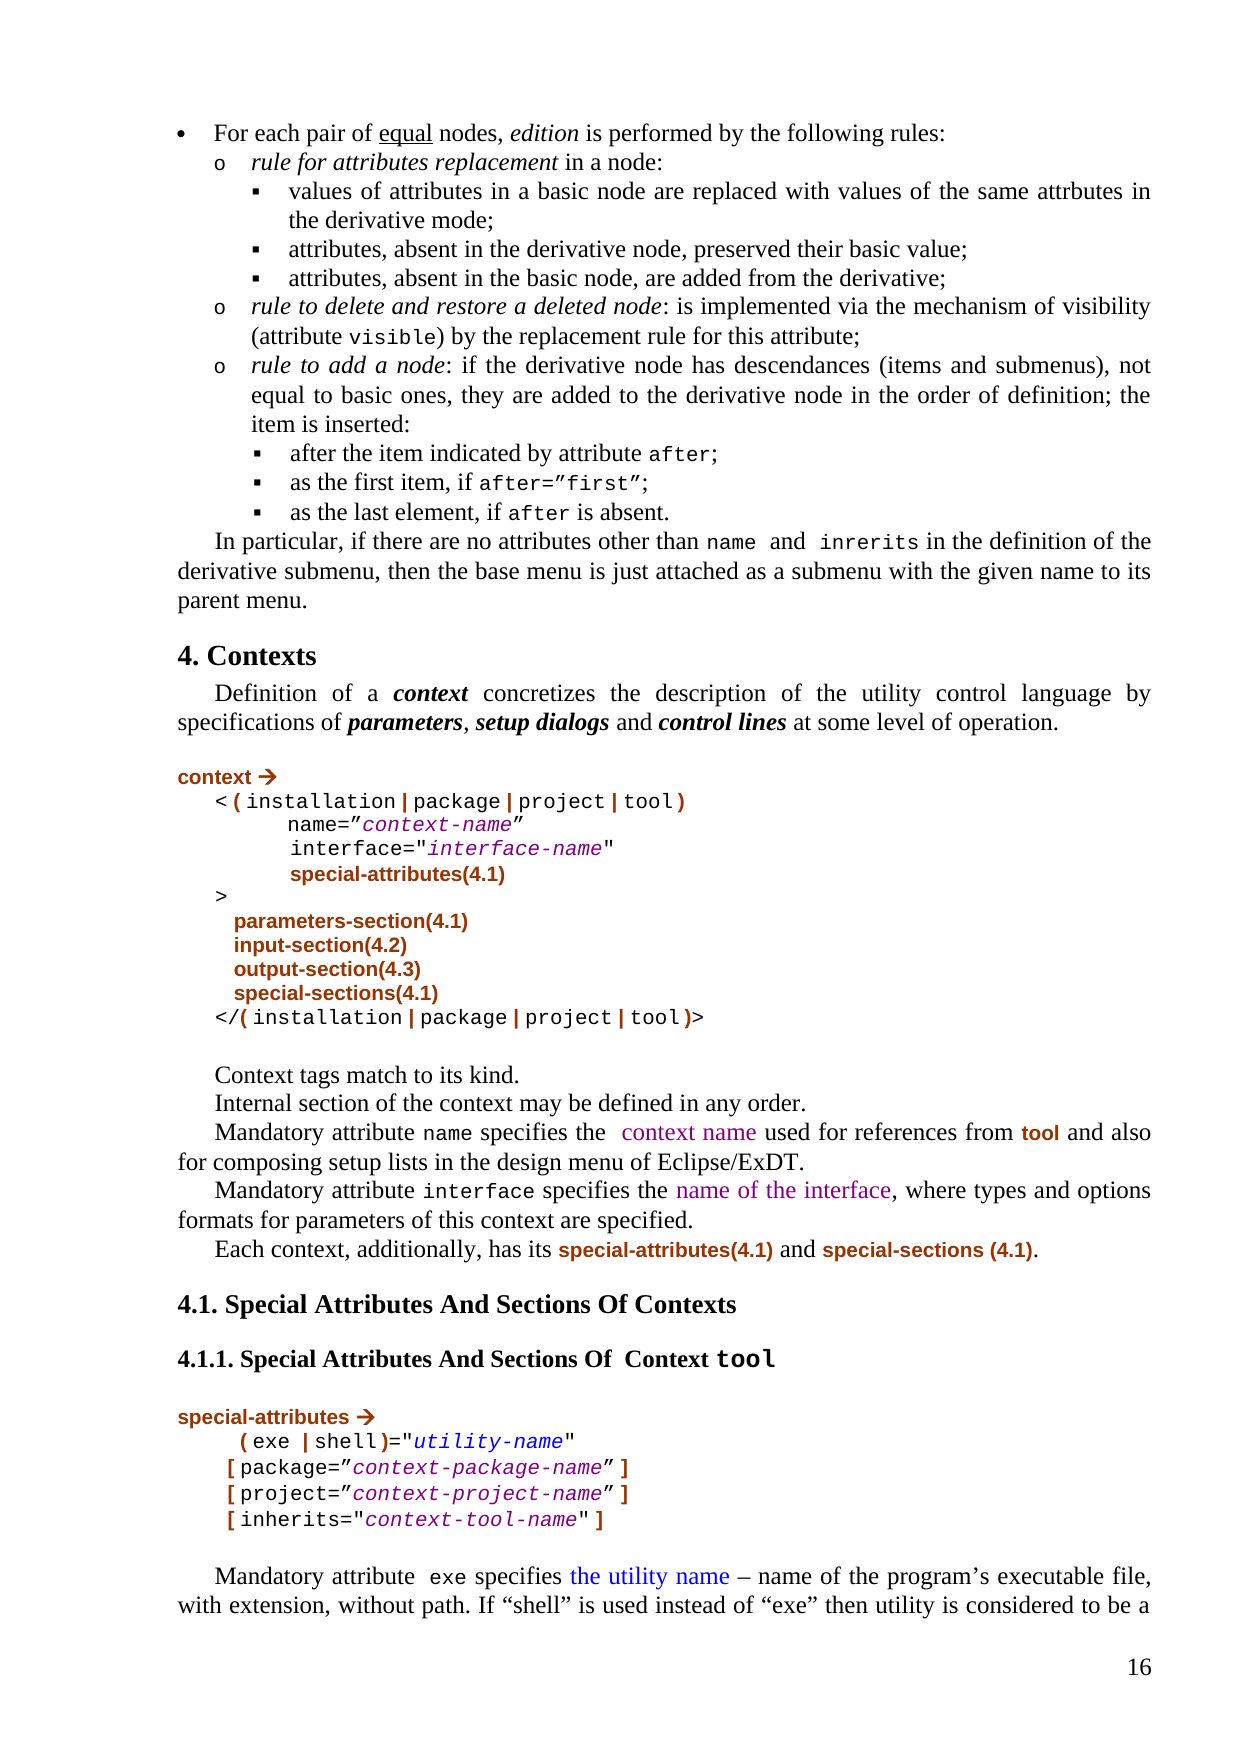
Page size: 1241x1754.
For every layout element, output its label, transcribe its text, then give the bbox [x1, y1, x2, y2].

text In particular, if there are no attributes other than name and inrerits in the definition of the derivative submenu, then the base menu is just attached as a submenu with the given name to its parent menu. [177, 526, 1152, 613]
text </( installation | package | project | tool )> [177, 1005, 1152, 1031]
list values of attributes in a basic node are replaced with values of the same attrbutes in the derivative mode; [251, 176, 1152, 234]
text name=”context-name” [177, 814, 1152, 838]
subtitle 4. Contexts [177, 638, 1152, 672]
text Each context, additionally, has its special-attributes(4.1) and special-sections (4.1). [177, 1234, 1152, 1263]
text Context tags match to its kind. [177, 1060, 1152, 1088]
text > [177, 886, 1152, 909]
text [ package=”context-package-name” ] [177, 1455, 1152, 1481]
text Internal section of the context may be defined in any order. [177, 1088, 1152, 1117]
text ( exe | shell )="utility-name" [177, 1429, 1152, 1455]
text Mandatory attribute exe specifies the utility name – name of the program’s executable file, with extension, without path. If “shell” is used instead of “exe” then utility is considered to be a [177, 1561, 1152, 1619]
subtitle 4.1. Special Attributes And Sections Of Contexts [177, 1288, 1152, 1319]
text Definition of a context concretizes the description of the utility control language by specifications of parameters, setup dialogs and control lines at some level of operation. [177, 678, 1152, 736]
text interface="interface-name" [177, 838, 1152, 862]
list after the item indicated by attribute after; [252, 438, 1152, 467]
list as the first item, if after=”first”; [252, 467, 1152, 497]
list rule for attributes replacement in a node: [213, 147, 1152, 176]
list attributes, absent in the basic node, are added from the derivative; [251, 263, 1152, 291]
text special-attributes(4.1) [177, 862, 1152, 886]
text [ inherits="context-tool-name" ] [177, 1506, 1152, 1532]
text parameters-section(4.1) [177, 909, 1152, 933]
text Mandatory attribute name specifies the context name used for references from tool and also for composing setup lists in the design menu of Eclipse/ExDT. [177, 1117, 1152, 1176]
text input-section(4.2) [177, 933, 1152, 957]
text < ( installation | package | project | tool ) [177, 789, 1152, 814]
text Mandatory attribute interface specifies the name of the interface, where types and options formats for parameters of this context are specified. [177, 1176, 1152, 1234]
subtitle 4.1.1. Special Attributes And Sections Of Context tool [177, 1344, 1152, 1375]
list rule to add a node: if the derivative node has descendances (items and submenus), not equal to basic ones, they are added to the derivative node in the order of definition; the item is inserted: [213, 351, 1152, 438]
list as the last element, if after is absent. [252, 497, 1152, 526]
list For each pair of equal nodes, edition is performed by the following rules: [177, 118, 1152, 147]
list rule to delete and restore a deleted node: is implemented via the mechanism of visibility (attribute visible) by the replacement rule for this attribute; [213, 291, 1152, 351]
text special-attributes  [177, 1405, 1152, 1429]
list attributes, absent in the derivative node, preserved their basic value; [251, 234, 1152, 263]
text [ project=”context-project-name” ] [177, 1481, 1152, 1506]
text output-section(4.3) [177, 957, 1152, 981]
text context  [177, 764, 1152, 789]
text special-sections(4.1) [177, 981, 1152, 1005]
